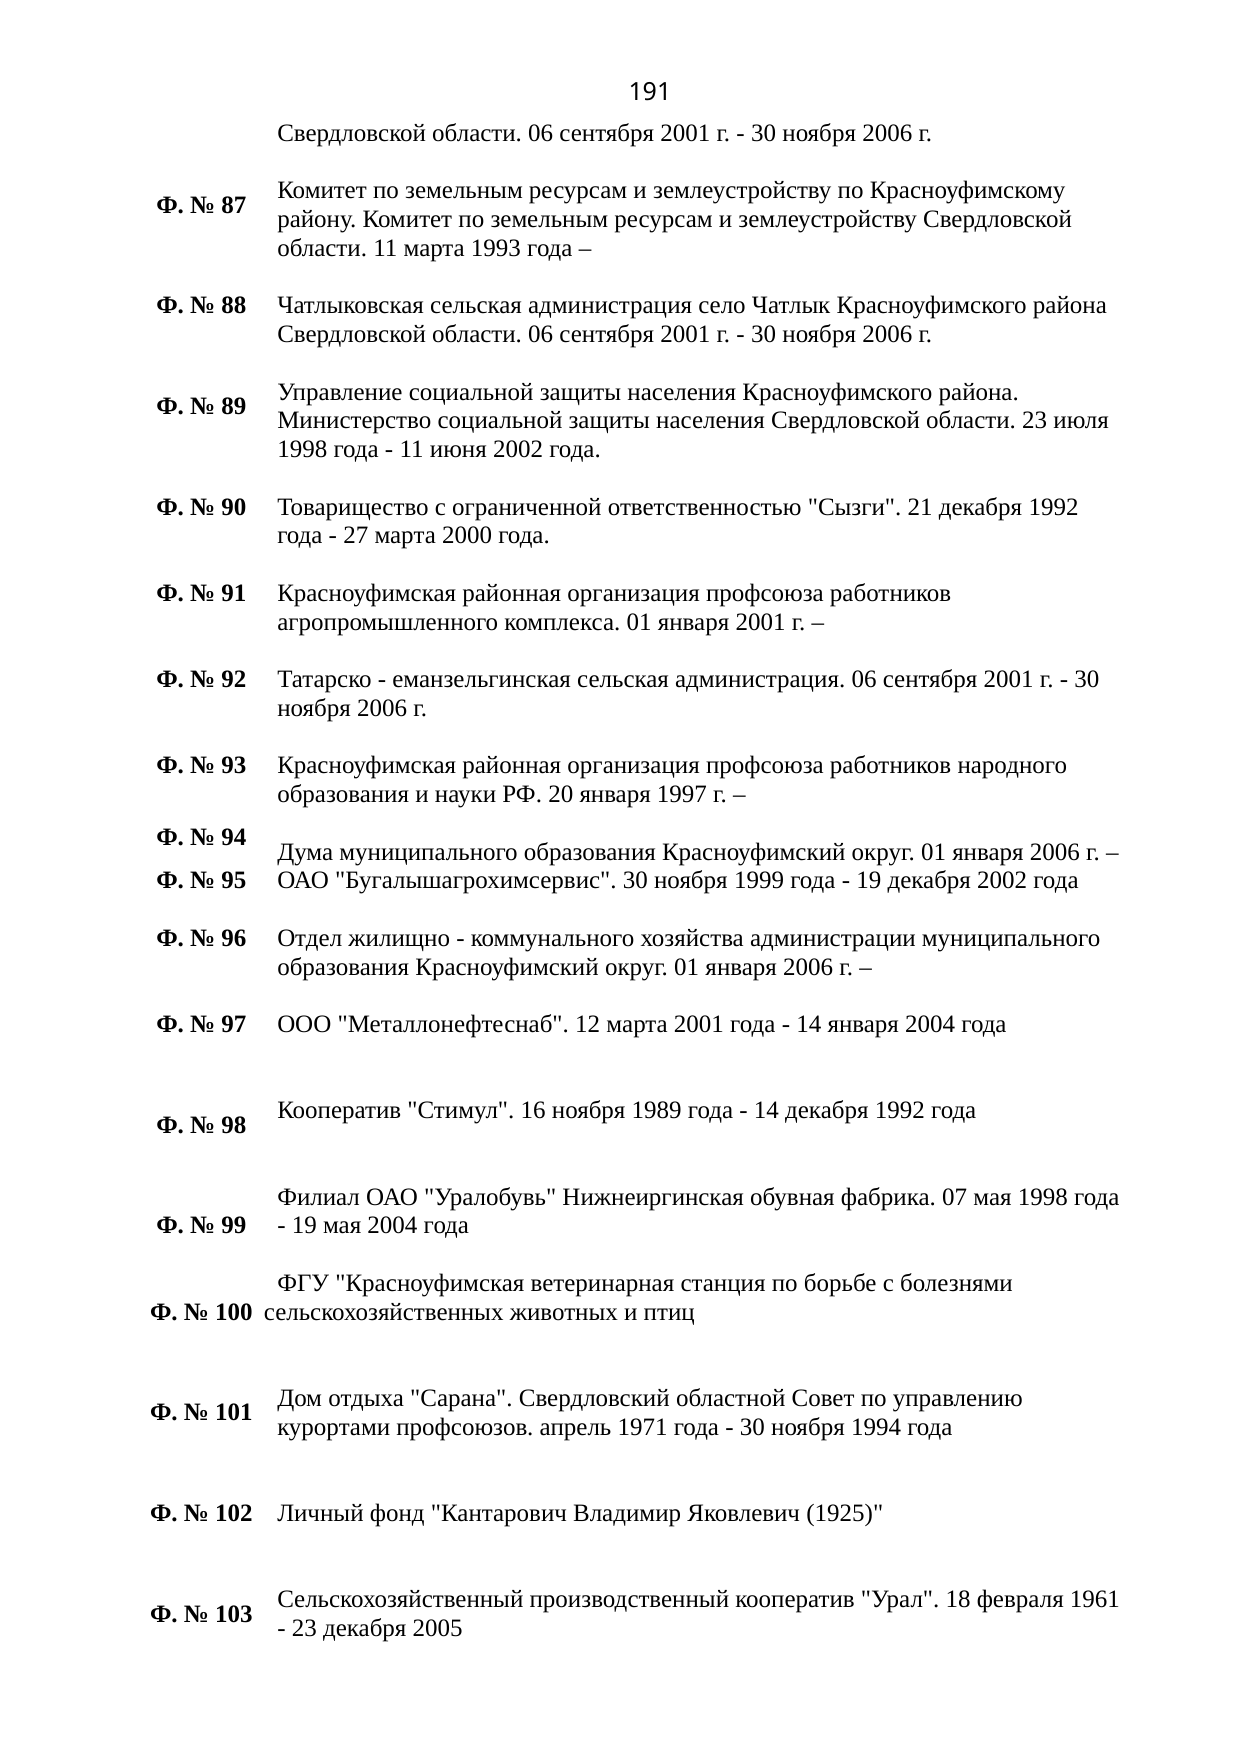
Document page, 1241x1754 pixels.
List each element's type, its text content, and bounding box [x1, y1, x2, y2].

table_cell ОАО "Бугалышагрохимсервис". 30 ноября 1999 года - 19 декабря 2002 года [266, 866, 1136, 894]
table_cell Ф. № 100 [136, 1268, 266, 1354]
table_cell Сельскохозяйственный производственный кооператив "Урал". 18 февраля 1961 - 23 декабря 2005 [266, 1556, 1136, 1671]
table_cell Дума муниципального образования Красноуфимский округ. 01 января 2006 г. – [266, 808, 1136, 866]
table_cell Ф. № 94 [136, 808, 266, 866]
table_cell Свердловской области. 06 сентября 2001 г. - 30 ноября 2006 г. [266, 118, 1136, 147]
table_cell Ф. № 91 [136, 549, 266, 636]
table_cell Ф. № 95 [136, 866, 266, 894]
table_cell Ф. № 92 [136, 636, 266, 722]
table_cell Ф. № 90 [136, 463, 266, 549]
table_cell ФГУ "Красноуфимская ветеринарная станция по борьбе с болезнями сельскохозяйственных животных и птиц [266, 1268, 1136, 1354]
table_cell Ф. № 93 [136, 722, 266, 808]
table_cell Ф. № 101 [136, 1354, 266, 1469]
table_cell Управление социальной защиты населения Красноуфимского района. Министерство социальной защиты населения Свердловской области. 23 июля 1998 года - 11 июня 2002 года. [266, 348, 1136, 463]
table_cell Кооператив "Стимул". 16 ноября 1989 года - 14 декабря 1992 года [266, 1067, 1136, 1182]
table_cell Красноуфимская районная организация профсоюза работников народного образования и науки РФ. 20 января 1997 г. – [266, 722, 1136, 808]
table_cell Филиал ОАО "Уралобувь" Нижнеиргинская обувная фабрика. 07 мая 1998 года - 19 мая 2004 года [266, 1182, 1136, 1268]
table_cell Товарищество с ограниченной ответственностью "Сызги". 21 декабря 1992 года - 27 марта 2000 года. [266, 463, 1136, 549]
table_cell Ф. № 97 [136, 981, 266, 1067]
table_cell Ф. № 98 [136, 1067, 266, 1182]
table_cell Ф. № 88 [136, 262, 266, 348]
table_cell Отдел жилищно - коммунального хозяйства администрации муниципального образования Красноуфимский округ. 01 января 2006 г. – [266, 894, 1136, 981]
table_cell Ф. № 96 [136, 894, 266, 981]
table_cell Ф. № 103 [136, 1556, 266, 1671]
table_cell Чатлыковская сельская администрация село Чатлык Красноуфимского района Свердловской области. 06 сентября 2001 г. - 30 ноября 2006 г. [266, 262, 1136, 348]
table_cell ООО "Металлонефтеснаб". 12 марта 2001 года - 14 января 2004 года [266, 981, 1136, 1067]
table_cell [136, 118, 266, 147]
table_cell Ф. № 87 [136, 147, 266, 262]
table_cell Татарско - еманзельгинская сельская администрация. 06 сентября 2001 г. - 30 ноября 2006 г. [266, 636, 1136, 722]
table_cell Личный фонд "Кантарович Владимир Яковлевич (1925)" [266, 1469, 1136, 1556]
table_cell Ф. № 89 [136, 348, 266, 463]
table_cell Ф. № 102 [136, 1469, 266, 1556]
table_cell Красноуфимская районная организация профсоюза работников агропромышленного комплекса. 01 января 2001 г. – [266, 549, 1136, 636]
table_cell Комитет по земельным ресурсам и землеустройству по Красноуфимскому району. Комитет по земельным ресурсам и землеустройству Свердловской области. 11 марта 1993 года – [266, 147, 1136, 262]
table_cell Дом отдыха "Сарана". Свердловский областной Совет по управлению курортами профсоюзов. апрель 1971 года - 30 ноября 1994 года [266, 1354, 1136, 1469]
table_cell Ф. № 99 [136, 1182, 266, 1268]
